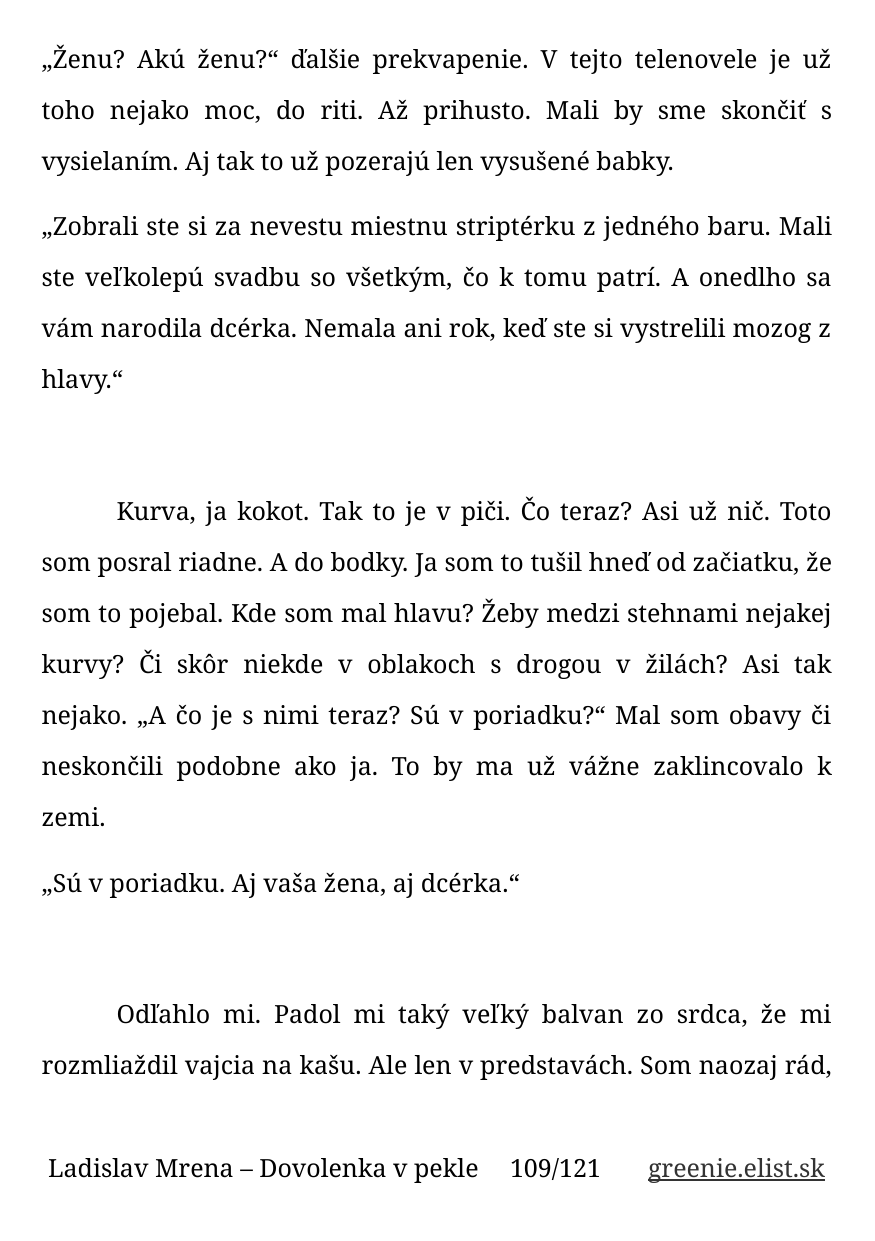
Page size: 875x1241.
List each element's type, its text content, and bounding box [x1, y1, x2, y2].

text Odľahlo mi. Padol mi taký veľký balvan zo srdca, že mi rozmliaždil vajcia na kašu. Ale len v predstavách. Som naozaj rád, [41, 997, 833, 1082]
text Kurva, ja kokot. Tak to je v piči. Čo teraz? Asi už nič. Toto som posral riadne. A do bodky. Ja som to tušil hneď od začiatku, že som to pojebal. Kde som mal hlavu? Žeby medzi stehnami nejakej kurvy? Či skôr niekde v oblakoch s drogou v žilách? Asi tak nejako. „A čo je s nimi teraz? Sú v poriadku?“ Mal som obavy či neskončili podobne ako ja. To by ma už vážne zaklincovalo k zemi. [41, 493, 833, 834]
text „Sú v poriadku. Aj vaša žena, aj dcérka.“ [41, 865, 833, 899]
text „Zobrali ste si za nevestu miestnu striptérku z jedného baru. Mali ste veľkolepú svadbu so všetkým, čo k tomu patrí. A onedlho sa vám narodila dcérka. Nemala ani rok, keď ste si vystrelili mozog z hlavy.“ [41, 209, 833, 396]
text „Ženu? Akú ženu?“ ďalšie prekvapenie. V tejto telenovele je už toho nejako moc, do riti. Až prihusto. Mali by sme skončiť s vysielaním. Aj tak to už pozerajú len vysušené babky. [41, 41, 833, 177]
